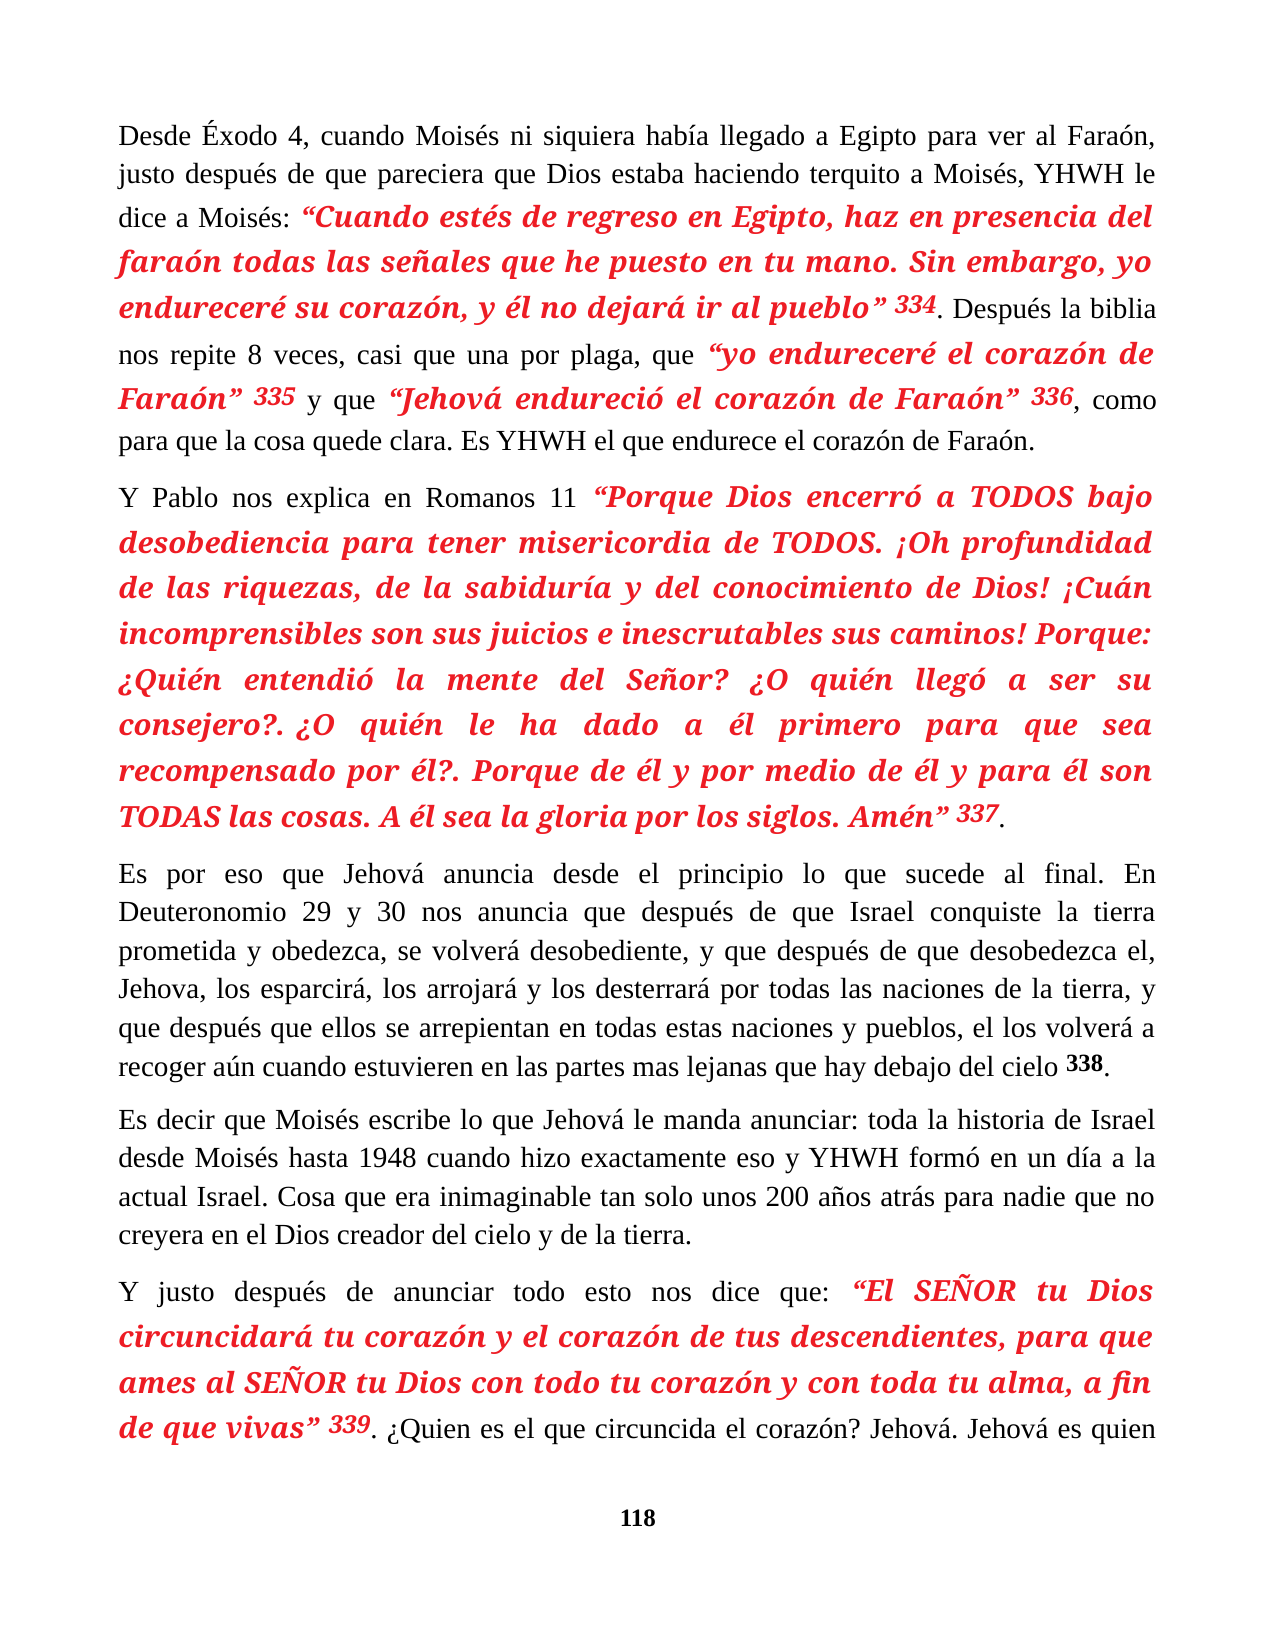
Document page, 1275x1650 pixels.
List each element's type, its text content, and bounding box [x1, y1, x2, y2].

text Es por eso que Jehová anuncia desde el principio lo que sucede al final. En Deuteronomio 29 y 30 nos anuncia que después de que Israel conquiste la tierra prometida y obedezca, se volverá desobediente, y que después de que desobedezca el, Jehova, los esparcirá, los arrojará y los desterrará por todas las naciones de la tierra, y que después que ellos se arrepientan en todas estas naciones y pueblos, el los volverá a recoger aún cuando estuvieren en las partes mas lejanas que hay debajo del cielo . [118, 856, 1157, 1082]
text Y Pablo nos explica en Romanos 11 “Porque Dios encerró a TODOS bajo desobediencia para tener misericordia de TODOS. ¡Oh profundidad de las riquezas, de la sabiduría y del conocimiento de Dios! ¡Cuán incomprensibles son sus juicios e inescrutables sus caminos! Porque: ¿Quién entendió la mente del Señor? ¿O quién llegó a ser su consejero?. ¿O quién le ha dado a él primero para que sea recompensado por él?. Porque de él y por medio de él y para él son TODAS las cosas. A él sea la gloria por los siglos. Amén” . [118, 476, 1157, 836]
text Desde Éxodo 4, cuando Moisés ni siquiera había llegado a Egipto para ver al Faraón, justo después de que pareciera que Dios estaba haciendo terquito a Moisés, YHWH le dice a Moisés: “Cuando estés de regreso en Egipto, haz en presencia del faraón todas las señales que he puesto en tu mano. Sin embargo, yo endureceré su corazón, y él no dejará ir al pueblo” . Después la biblia nos repite 8 veces, casi que una por plaga, que “yo endureceré el corazón de Faraón” y que “Jehová endureció el corazón de Faraón” , como para que la cosa quede clara. Es YHWH el que endurece el corazón de Faraón. [118, 118, 1157, 457]
text Y justo después de anunciar todo esto nos dice que: “El SEÑOR tu Dios circuncidará tu corazón y el corazón de tus descendientes, para que ames al SEÑOR tu Dios con todo tu corazón y con toda tu alma, a fin de que vivas” . ¿Quien es el que circuncida el corazón? Jehová. Jehová es quien [118, 1271, 1157, 1447]
text Es decir que Moisés escribe lo que Jehová le manda anunciar: toda la historia de Israel desde Moisés hasta 1948 cuando hizo exactamente eso y YHWH formó en un día a la actual Israel. Cosa que era inimaginable tan solo unos 200 años atrás para nadie que no creyera en el Dios creador del cielo y de la tierra. [118, 1102, 1157, 1251]
